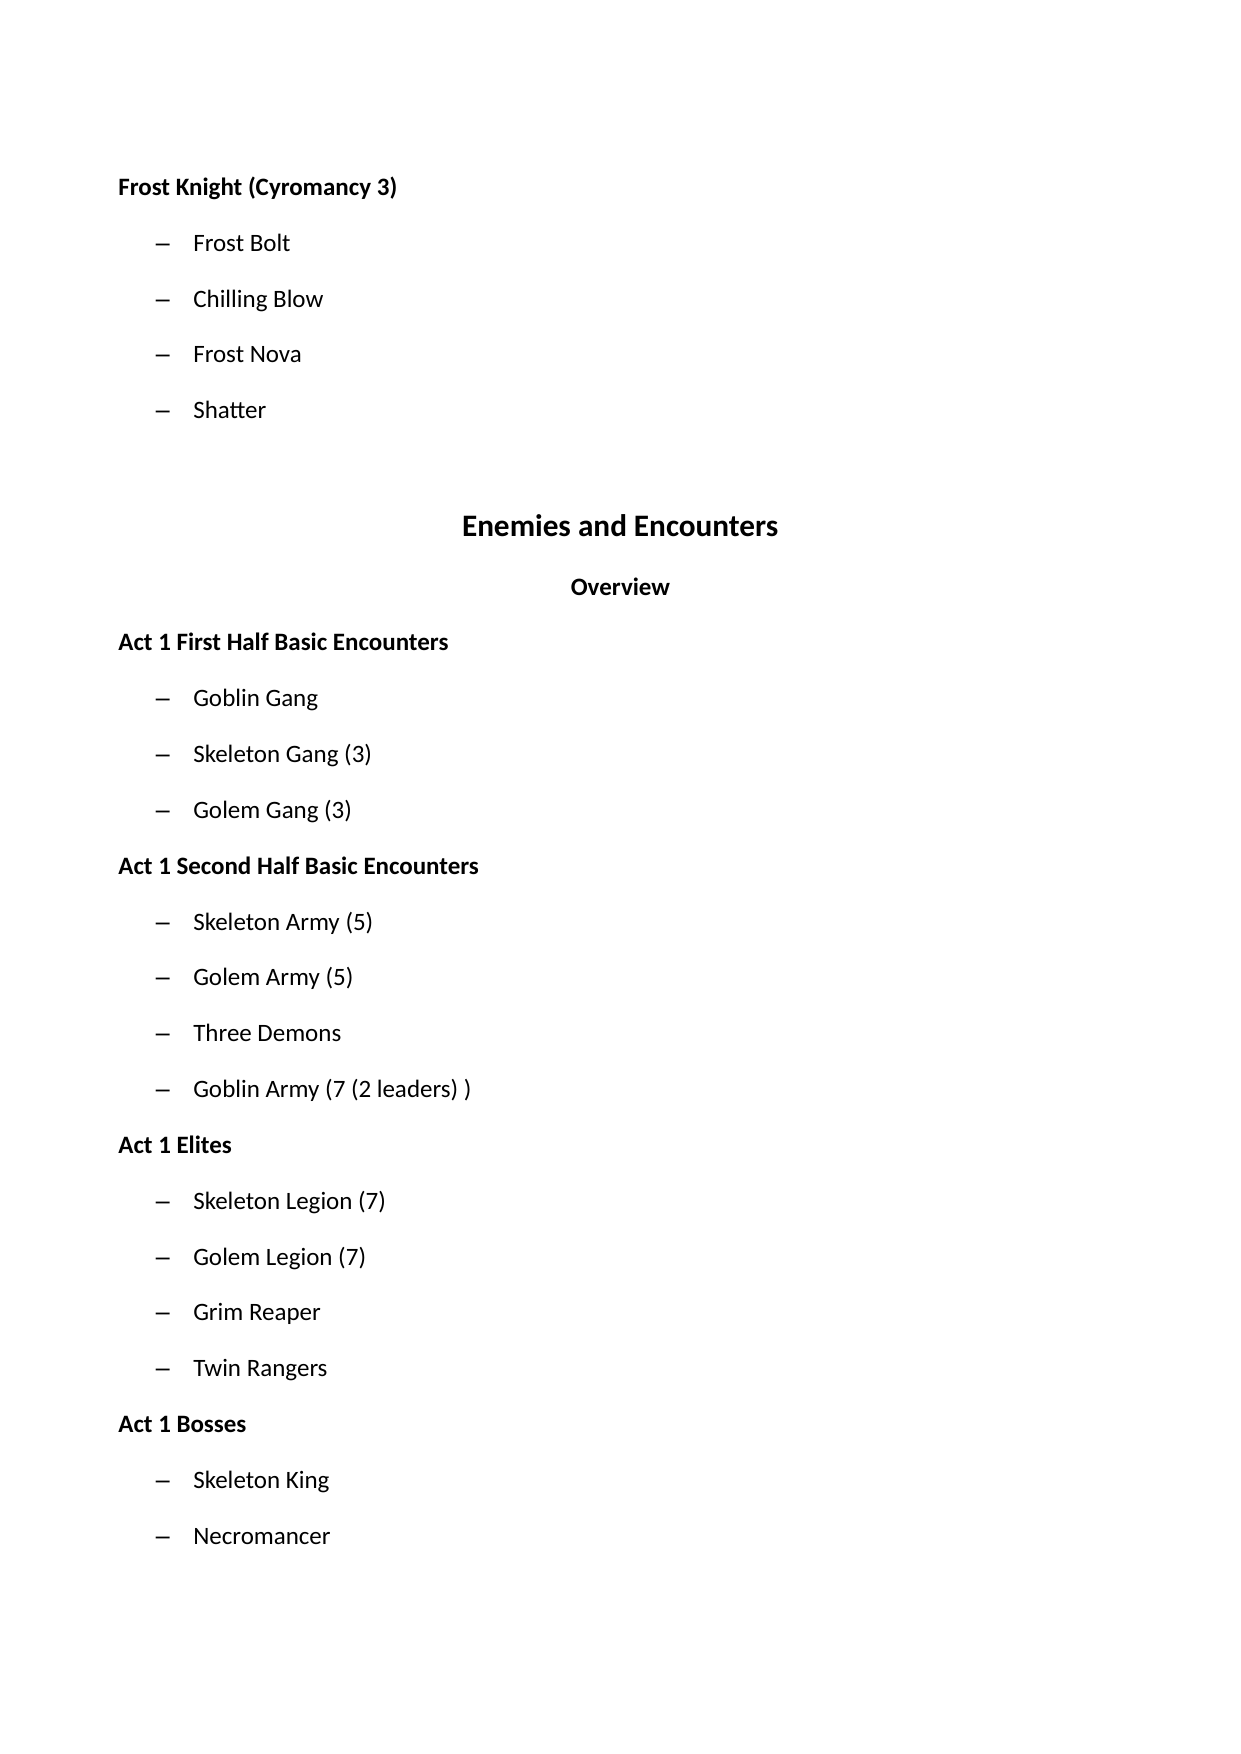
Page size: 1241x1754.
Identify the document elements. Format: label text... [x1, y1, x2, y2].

text Overview [118, 571, 1122, 601]
list Golem Legion (7) [156, 1241, 1122, 1271]
text Act 1 Bosses [118, 1408, 1122, 1439]
text Act 1 Second Half Basic Encounters [118, 850, 1122, 880]
list Grim Reaper [156, 1297, 1122, 1327]
list Golem Army (5) [156, 962, 1122, 992]
list Twin Rangers [156, 1352, 1122, 1383]
text Enemies and Encounters [118, 506, 1122, 544]
text Frost Knight (Cyromancy 3) [118, 171, 1122, 202]
list Skeleton Gang (3) [156, 738, 1122, 769]
list Goblin Gang [156, 682, 1122, 713]
list Skeleton Legion (7) [156, 1185, 1122, 1215]
list Goblin Army (7 (2 leaders) ) [156, 1073, 1122, 1104]
list Frost Bolt [156, 227, 1122, 257]
list Three Demons [156, 1017, 1122, 1048]
list Skeleton Army (5) [156, 906, 1122, 936]
text Act 1 First Half Basic Encounters [118, 627, 1122, 657]
list Frost Nova [156, 339, 1122, 369]
list Shatter [156, 394, 1122, 425]
list Chilling Blow [156, 283, 1122, 313]
text Act 1 Elites [118, 1129, 1122, 1159]
list Necromancer [156, 1520, 1122, 1550]
list Golem Gang (3) [156, 794, 1122, 824]
list Skeleton King [156, 1464, 1122, 1494]
